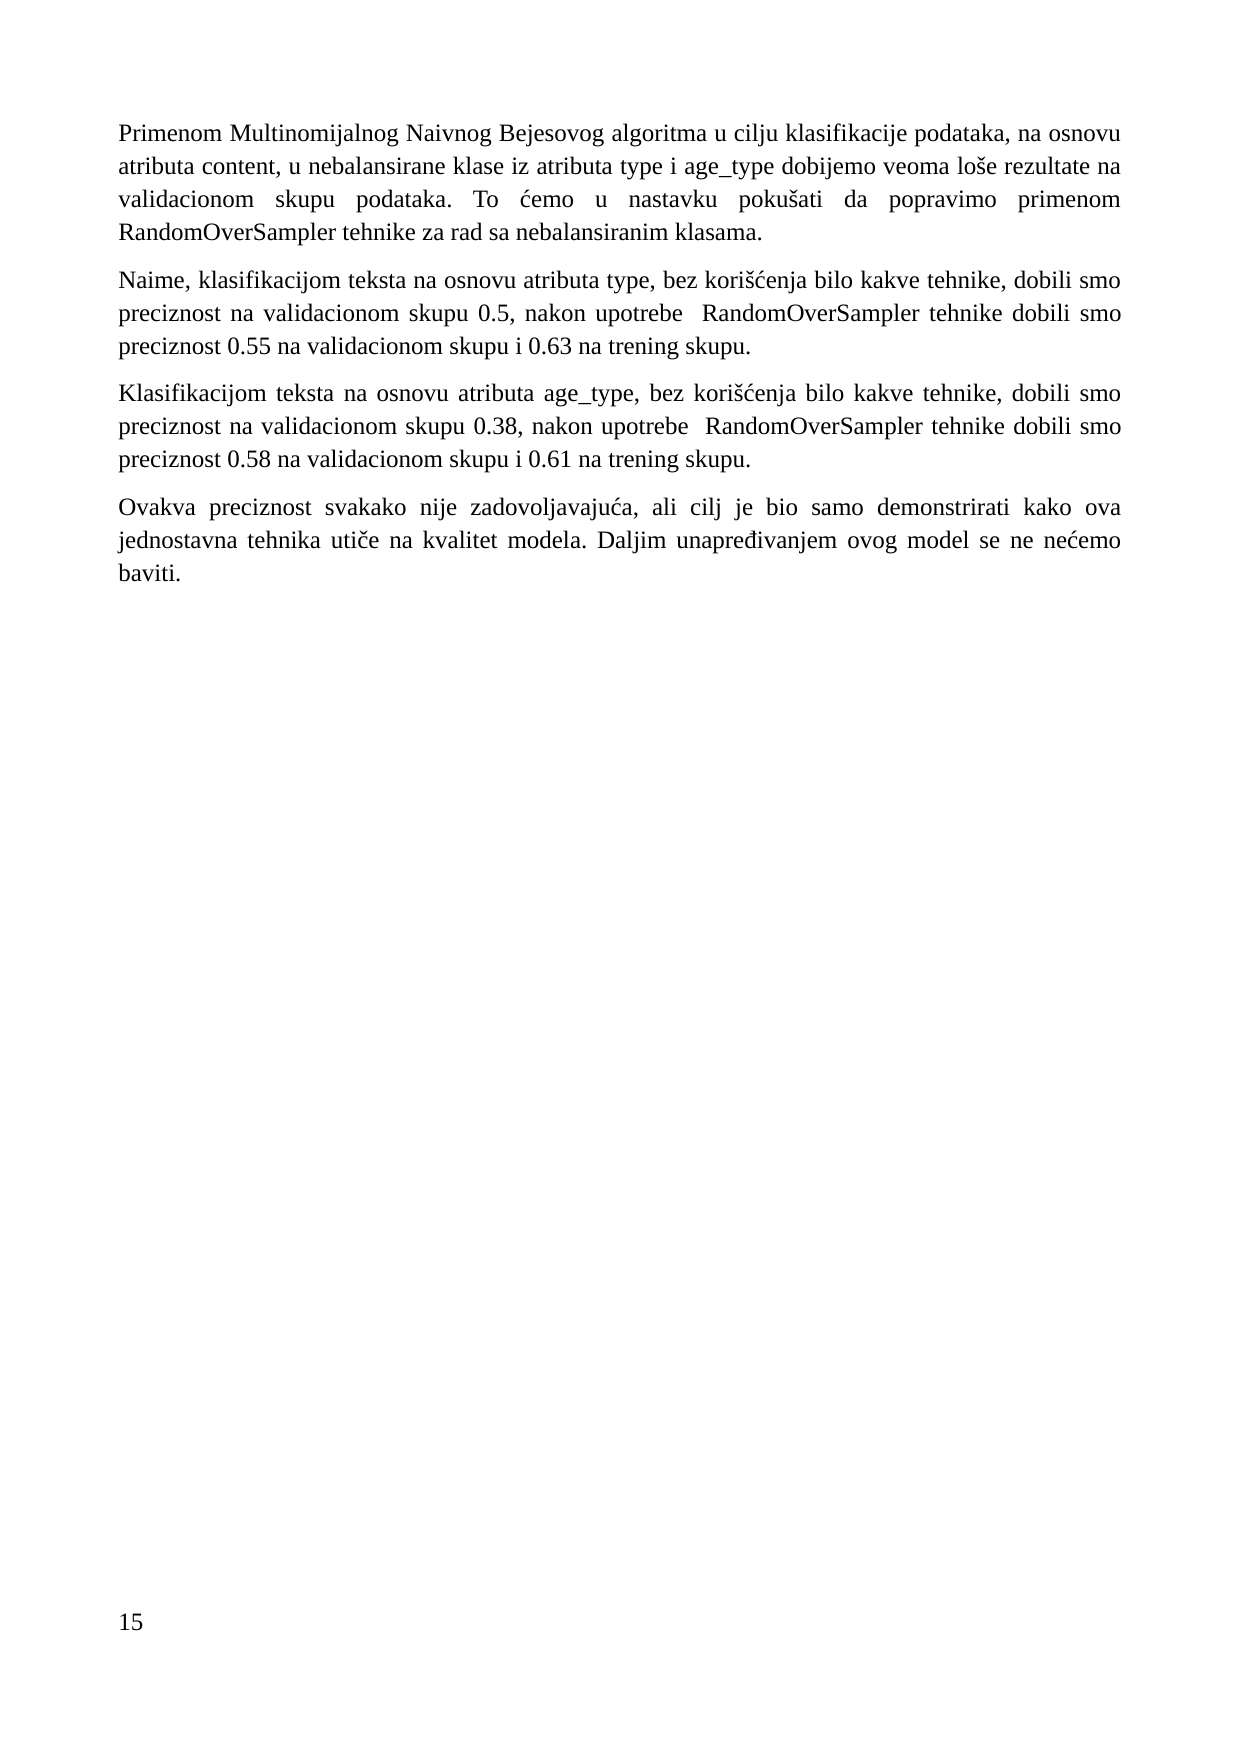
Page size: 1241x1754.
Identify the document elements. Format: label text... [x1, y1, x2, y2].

text Naime, klasifikacijom teksta na osnovu atributa type, bez korišćenja bilo kakve tehnike, dobili smo preciznost na validacionom skupu 0.5, nakon upotrebe RandomOverSampler tehnike dobili smo preciznost 0.55 na validacionom skupu i 0.63 na trening skupu. [118, 265, 1122, 359]
text Primenom Multinomijalnog Naivnog Bejesovog algoritma u cilju klasifikacije podataka, na osnovu atributa content, u nebalansirane klase iz atributa type i age_type dobijemo veoma loše rezultate na validacionom skupu podataka. To ćemo u nastavku pokušati da popravimo primenom RandomOverSampler tehnike za rad sa nebalansiranim klasama. [118, 118, 1122, 246]
text Klasifikacijom teksta na osnovu atributa age_type, bez korišćenja bilo kakve tehnike, dobili smo preciznost na validacionom skupu 0.38, nakon upotrebe RandomOverSampler tehnike dobili smo preciznost 0.58 na validacionom skupu i 0.61 na trening skupu. [118, 378, 1122, 473]
text Ovakva preciznost svakako nije zadovoljavajuća, ali cilj je bio samo demonstrirati kako ova jednostavna tehnika utiče na kvalitet modela. Daljim unapređivanjem ovog model se ne nećemo baviti. [118, 492, 1122, 587]
